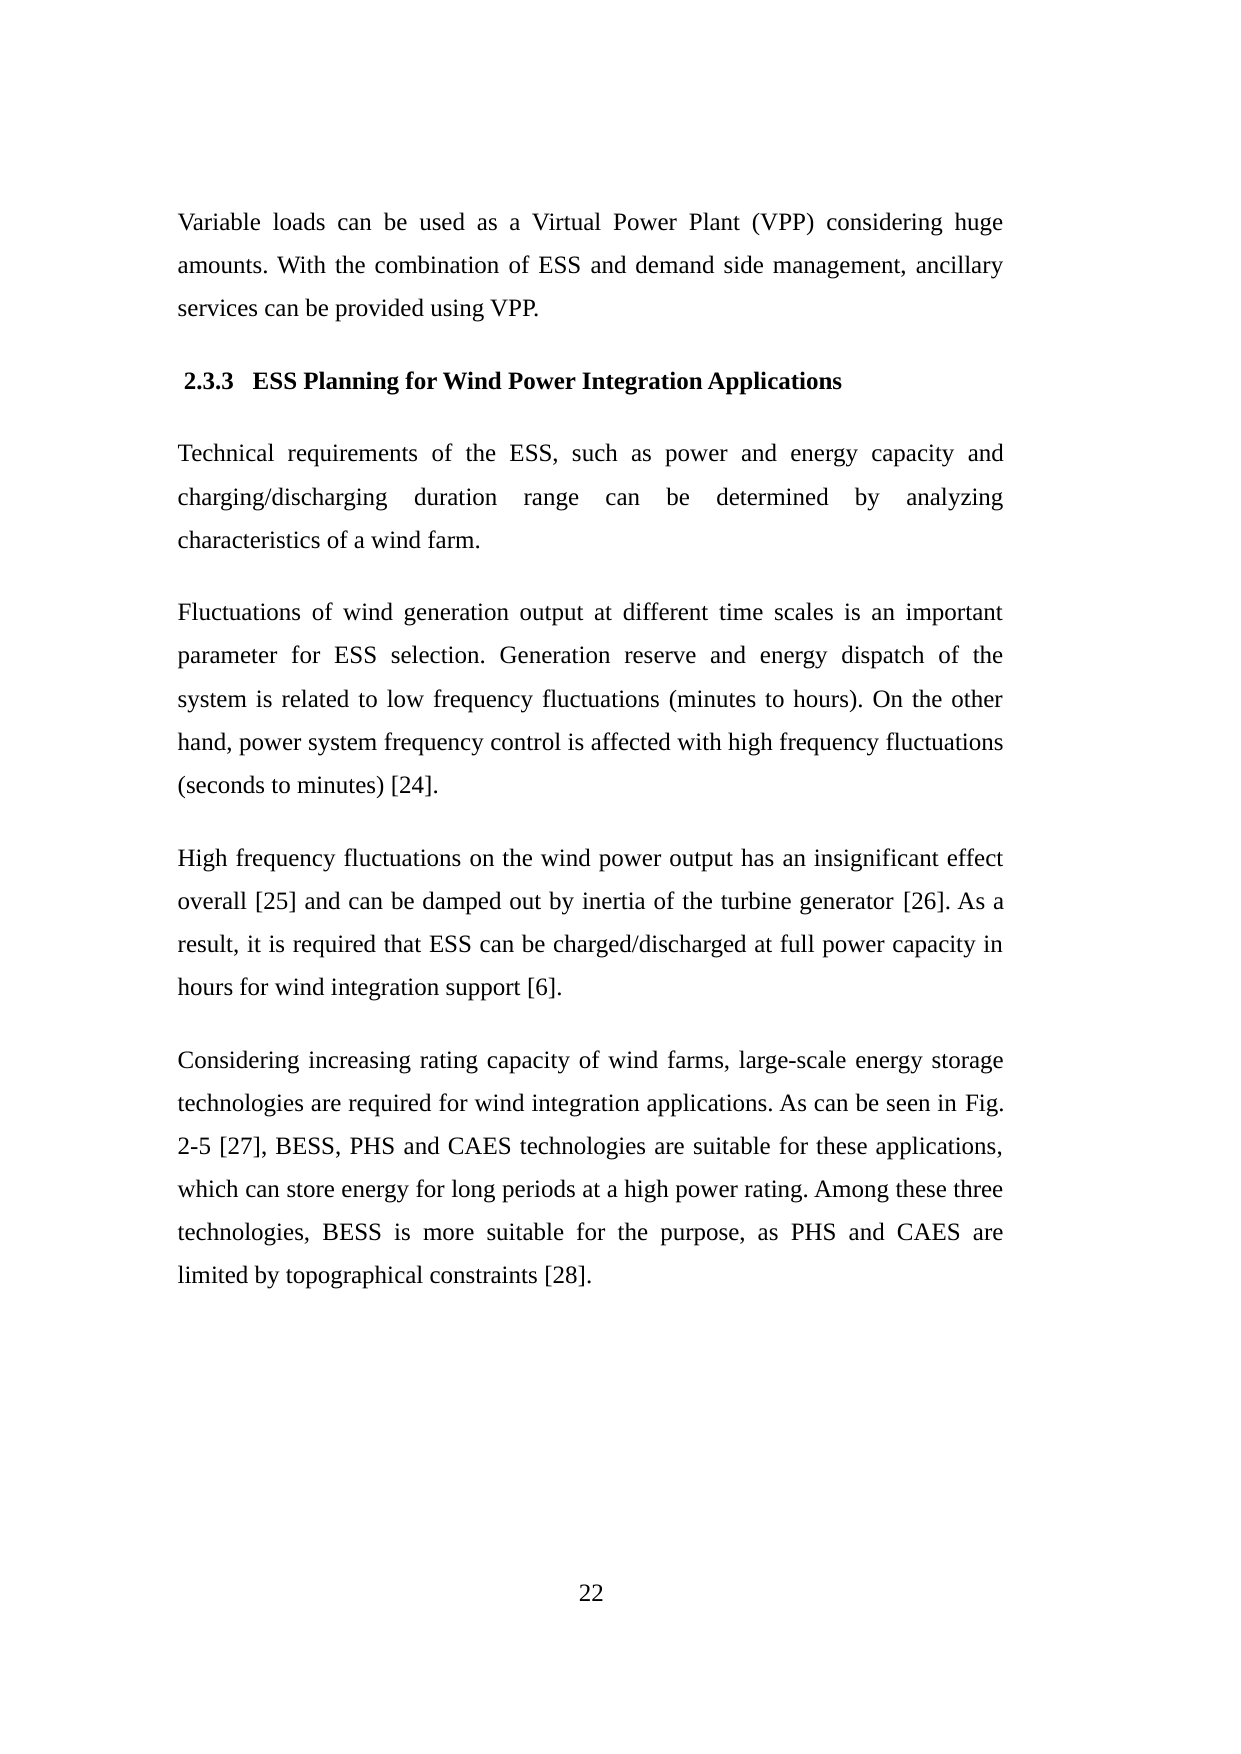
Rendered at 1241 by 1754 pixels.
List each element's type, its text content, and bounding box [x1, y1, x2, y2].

subtitle ESS Planning for Wind Power Integration Applications [177, 366, 1004, 394]
text High frequency fluctuations on the wind power output has an insignificant effect overall [25]⁠ and can be damped out by inertia of the turbine generator [26]⁠. As a result, it is required that ESS can be charged/discharged at full power capacity in hours for wind integration support [6]⁠. [177, 843, 1004, 1001]
text Technical requirements of the ESS, such as power and energy capacity and charging/discharging duration range can be determined by analyzing characteristics of a wind farm. [177, 438, 1004, 553]
text Considering increasing rating capacity of wind farms, large-scale energy storage technologies are required for wind integration applications. As can be seen in Fig. 2-5 [27]⁠, BESS, PHS and CAES technologies are suitable for these applications, which can store energy for long periods at a high power rating. Among these three technologies, BESS is more suitable for the purpose, as PHS and CAES are limited by topographical constraints [28]⁠. [177, 1045, 1004, 1289]
text Fluctuations of wind generation output at different time scales is an important parameter for ESS selection. Generation reserve and energy dispatch of the system is related to low frequency fluctuations (minutes to hours). On the other hand, power system frequency control is affected with high frequency fluctuations (seconds to minutes) [24]⁠. [177, 597, 1004, 799]
text Variable loads can be used as a Virtual Power Plant (VPP) considering huge amounts. With the combination of ESS and demand side management, ancillary services can be provided using VPP. [177, 207, 1004, 322]
